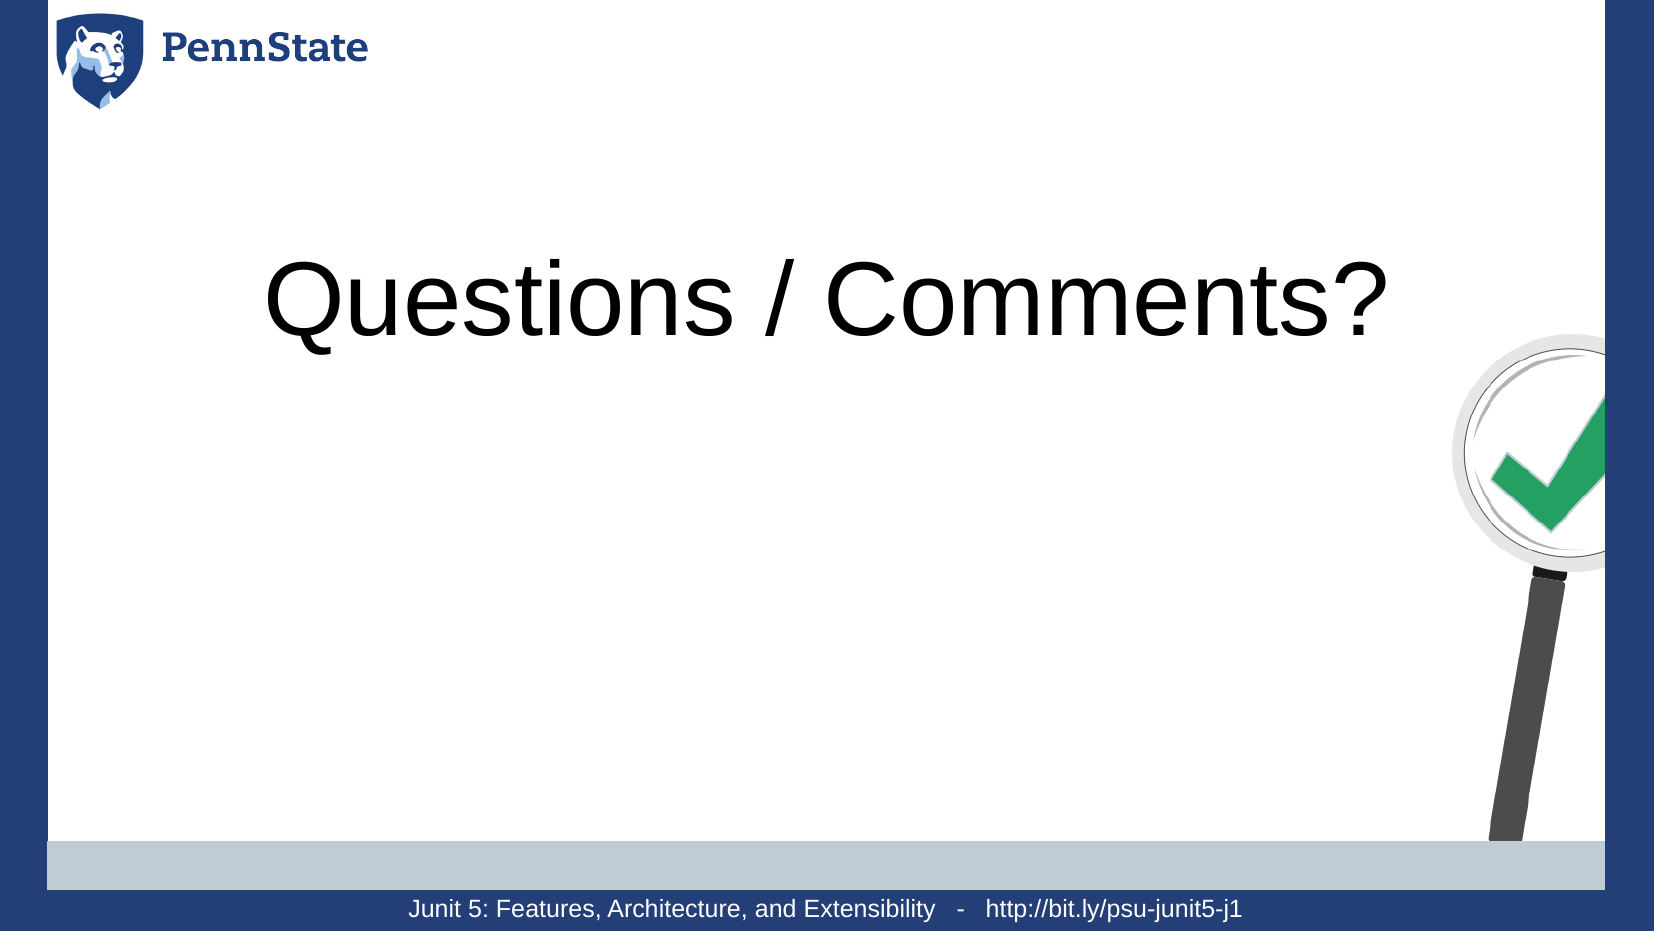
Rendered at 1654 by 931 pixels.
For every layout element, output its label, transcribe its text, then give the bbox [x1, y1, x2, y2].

list Questions / Comments? [261, 240, 1393, 436]
picture [1452, 334, 1605, 841]
picture [48, 0, 411, 152]
